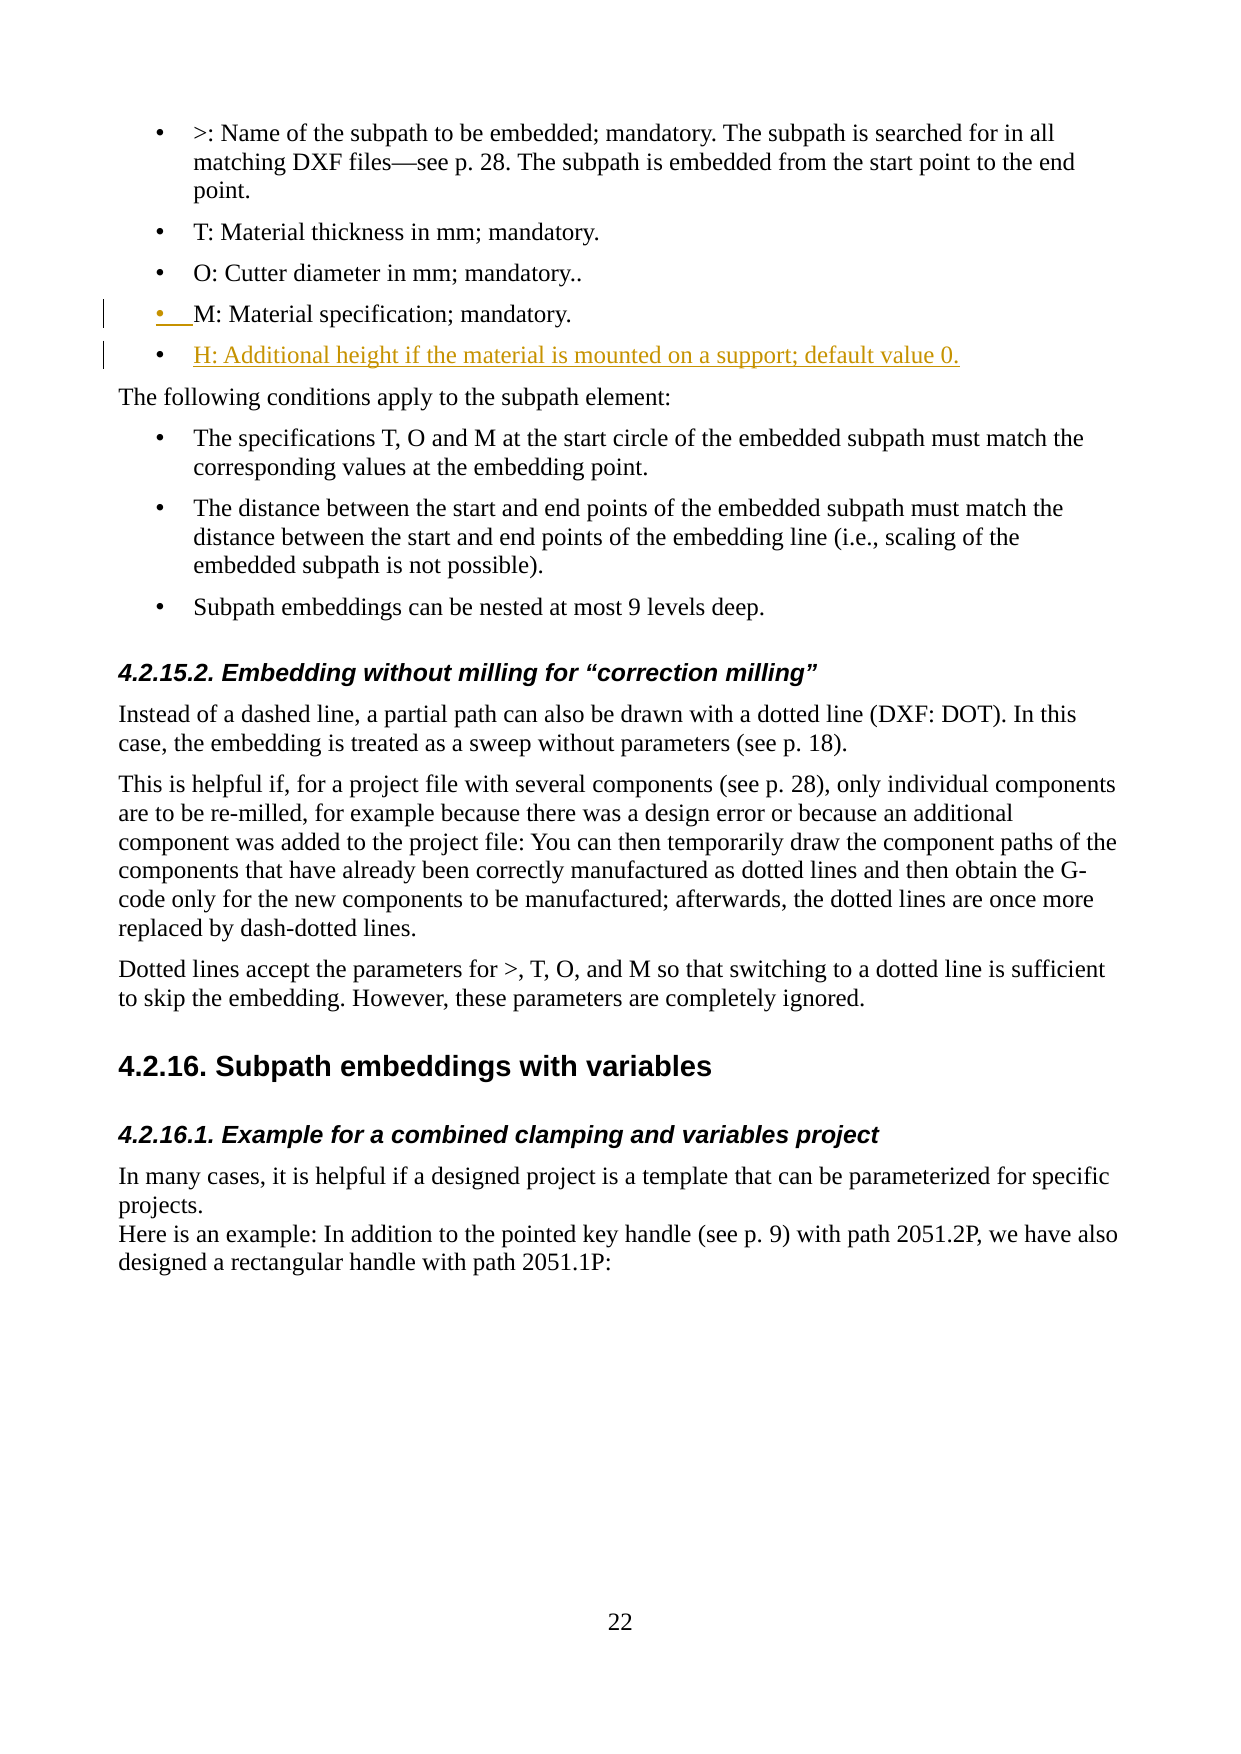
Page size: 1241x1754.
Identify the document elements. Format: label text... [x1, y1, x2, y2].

list M: Material specification; mandatory. [156, 299, 1122, 328]
text Dotted lines accept the parameters for >, T, O, and M so that switching to a dotted line is sufficient to skip the embedding. However, these parameters are completely ignored. [118, 954, 1122, 1012]
text Instead of a dashed line, a partial path can also be drawn with a dotted line (DXF: DOT). In this case, the embedding is treated as a sweep without parameters (see p. 17). [118, 699, 1122, 757]
subtitle 4.2.16. Subpath embeddings with variables [118, 1049, 1122, 1083]
list Subpath embeddings can be nested at most 9 levels deep. [156, 592, 1122, 621]
list T: Material thickness in mm; mandatory. [156, 217, 1122, 246]
list The distance between the start and end points of the embedded subpath must match the distance between the start and end points of the embedding line (i.e., scaling of the embedded subpath is not possible). [156, 493, 1122, 579]
list O: Cutter diameter in mm; mandatory.. [156, 258, 1122, 287]
text This is helpful if, for a project file with several components (see p. 27), only individual components are to be re-milled, for example because there was a design error or because an additional component was added to the project file: You can then temporarily draw the component paths of the components that have already been correctly manufactured as dotted lines and then obtain the G-code only for the new components to be manufactured; afterwards, the dotted lines are once more replaced by dash-dotted lines. [118, 769, 1122, 942]
list >: Name of the subpath to be embedded; mandatory. The subpath is searched for in all matching DXF files—see p. 27. The subpath is embedded from the start point to the end point. [156, 118, 1122, 204]
subtitle 4.2.15.2. Embedding without milling for “correction milling” [118, 658, 1122, 687]
text The following conditions apply to the subpath element: [118, 382, 1122, 411]
text In many cases, it is helpful if a designed project is a template that can be parameterized for specific projects. Here is an example: In addition to the pointed key handle (see p. 8) with path 2051.2P, we have also designed a rectangular handle with path 2051.1P: [118, 1161, 1122, 1276]
list The specifications T, O and M at the start circle of the embedded subpath must match the corresponding values at the embedding point. [156, 423, 1122, 481]
list H: Additional height if the material is mounted on a support; default value 0. [156, 341, 1122, 369]
subtitle 4.2.16.1. Example for a combined clamping and variables project [118, 1120, 1122, 1149]
